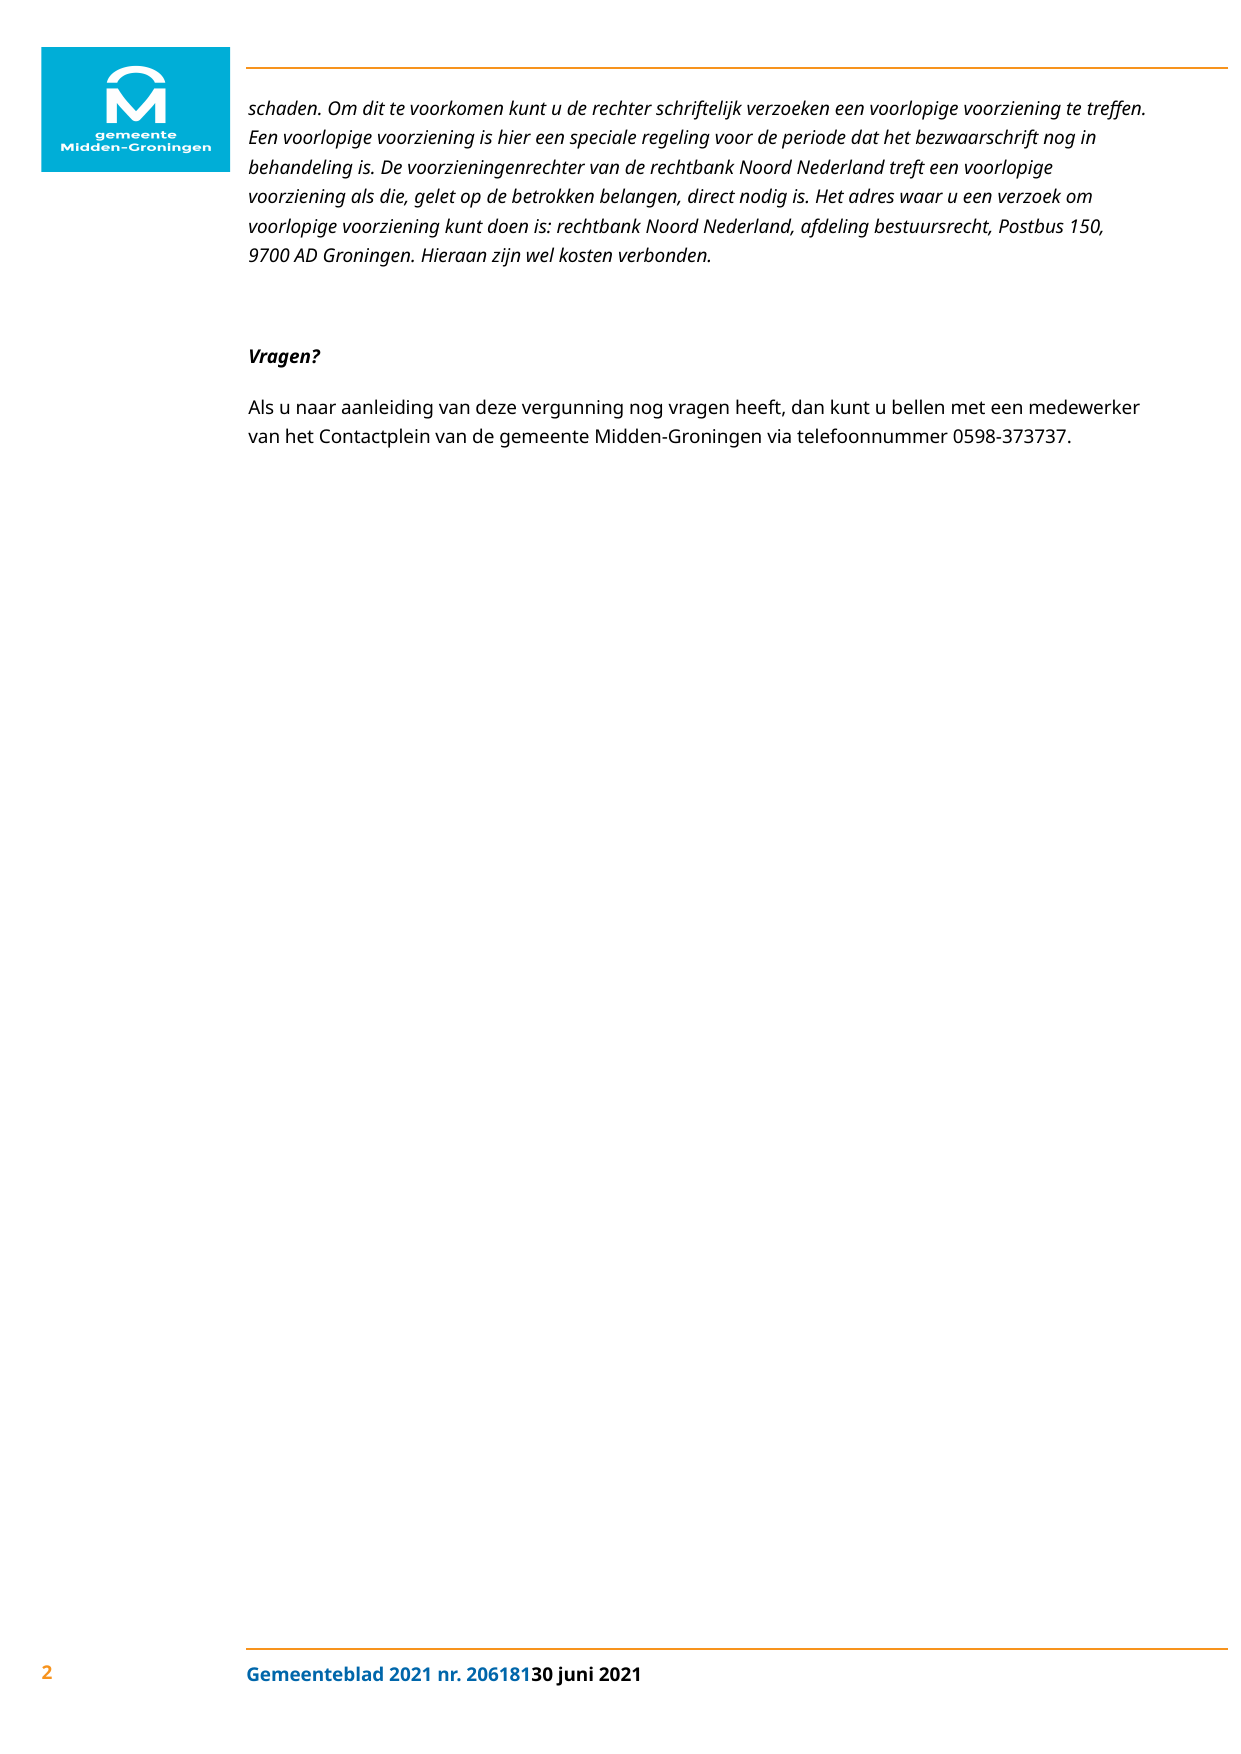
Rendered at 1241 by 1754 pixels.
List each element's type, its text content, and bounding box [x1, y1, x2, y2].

picture [108, 66, 164, 82]
text Als u naar aanleiding van deze vergunning nog vragen heeft, dan kunt u bellen met een medewerker van het Contactplein van de gemeente Midden-Groningen via telefoonnummer 0598-373737. [248, 394, 1152, 449]
text schaden. Om dit te voorkomen kunt u de rechter schriftelijk verzoeken een voorlopige voorziening te treffen. Een voorlopige voorziening is hier een speciale regeling voor de periode dat het bezwaarschrift nog in behandeling is. De voorzieningenrechter van de rechtbank Noord Nederland treft een voorlopige voorziening als die, gelet op de betrokken belangen, direct nodig is. Het adres waar u een verzoek om voorlopige voorziening kunt doen is: rechtbank Noord Nederland, afdeling bestuursrecht, Postbus 150, 9700 AD Groningen. Hieraan zijn wel kosten verbonden. [248, 95, 1152, 268]
text Vragen? [248, 343, 1152, 369]
picture [107, 89, 165, 122]
picture [184, 146, 190, 153]
